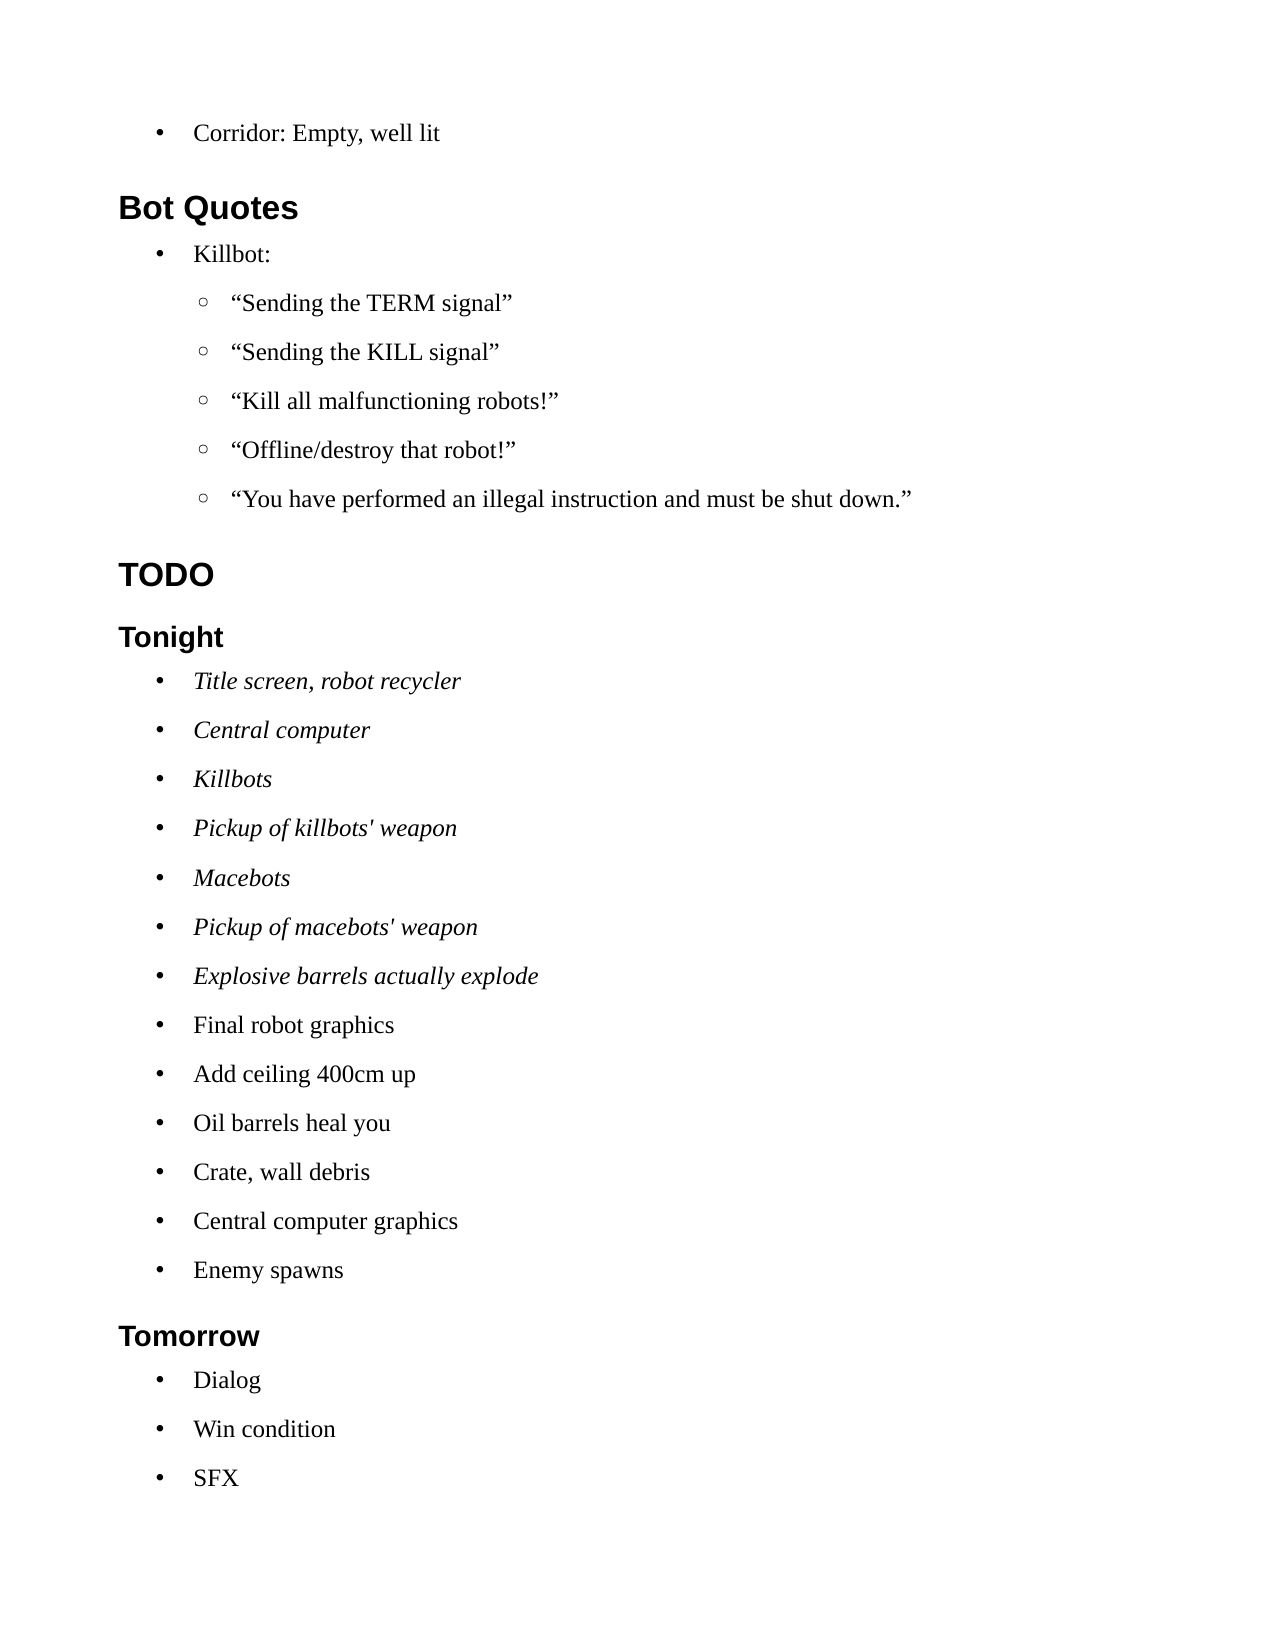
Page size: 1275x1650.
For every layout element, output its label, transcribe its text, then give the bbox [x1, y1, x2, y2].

list Killbot: [156, 239, 1157, 268]
list Crate, wall debris [156, 1157, 1157, 1186]
list SFX [156, 1463, 1157, 1492]
list “Sending the TERM signal” [193, 288, 1157, 317]
list Title screen, robot recycler [156, 666, 1157, 695]
subtitle Tonight [118, 620, 1157, 654]
list “Sending the KILL signal” [193, 337, 1157, 366]
subtitle TODO [118, 554, 1157, 593]
list Dialog [156, 1365, 1157, 1394]
subtitle Tomorrow [118, 1319, 1157, 1352]
list “Kill all malfunctioning robots!” [193, 386, 1157, 415]
subtitle Bot Quotes [118, 188, 1157, 227]
list Killbots [156, 764, 1157, 793]
list Pickup of macebots' weapon [156, 912, 1157, 940]
list Pickup of killbots' weapon [156, 813, 1157, 842]
list Oil barrels heal you [156, 1108, 1157, 1137]
list Macebots [156, 863, 1157, 891]
list Add ceiling 400cm up [156, 1059, 1157, 1088]
list “You have performed an illegal instruction and must be shut down.” [193, 484, 1157, 513]
list Central computer graphics [156, 1206, 1157, 1235]
list Explosive barrels actually explode [156, 961, 1157, 989]
list Central computer [156, 715, 1157, 744]
list Enemy spawns [156, 1255, 1157, 1284]
list Win condition [156, 1414, 1157, 1443]
list Corridor: Empty, well lit [156, 118, 1157, 147]
list “Offline/destroy that robot!” [193, 435, 1157, 464]
list Final robot graphics [156, 1010, 1157, 1038]
